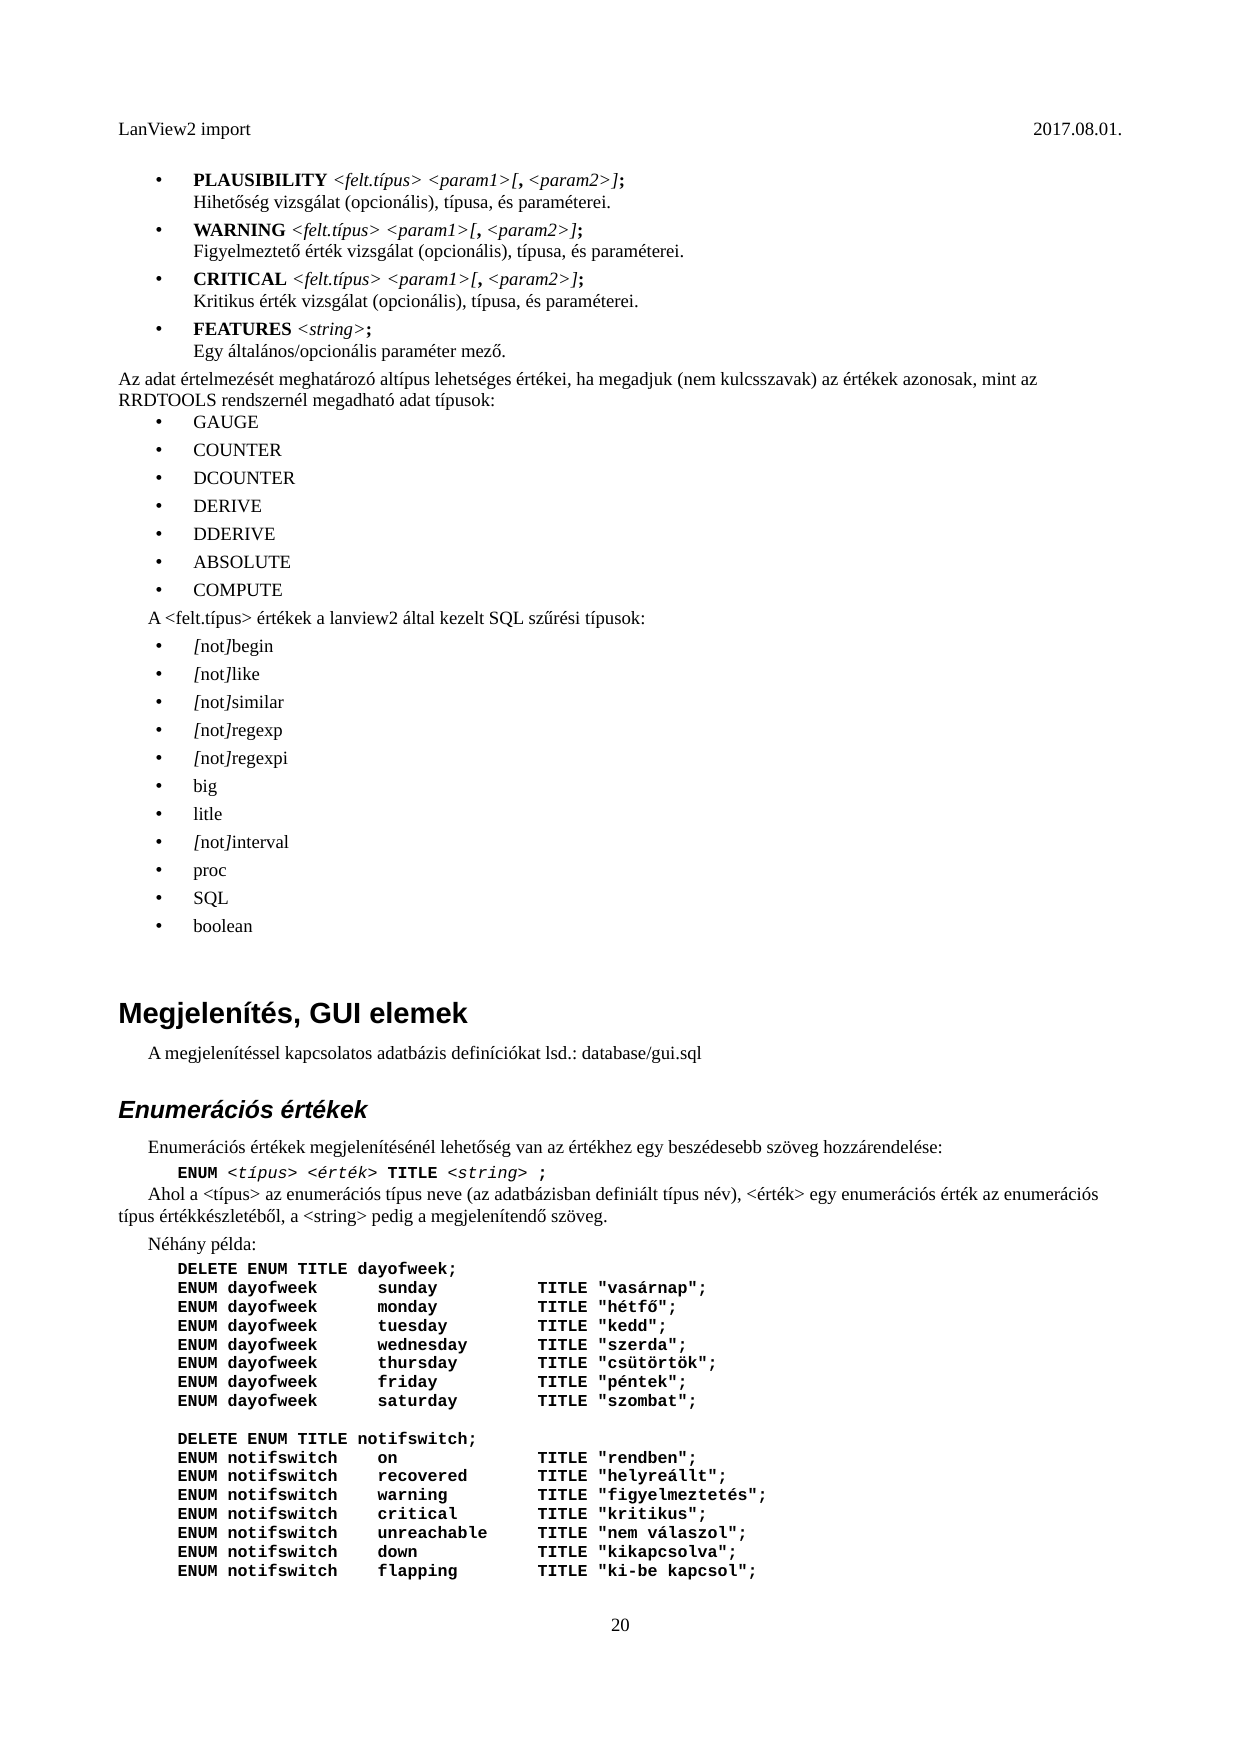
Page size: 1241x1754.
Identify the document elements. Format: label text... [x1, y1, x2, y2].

list [not]like [156, 663, 1122, 684]
list SQL [156, 887, 1122, 908]
text ENUM dayofweek sunday TITLE "vasárnap"; [177, 1279, 1122, 1298]
list PLAUSIBILITY <felt.típus> <param1>[, <param2>]; Hihetőség vizsgálat (opcionális), típusa, és paraméterei. [156, 169, 1122, 212]
list [not]regexp [156, 719, 1122, 740]
subtitle Megjelenítés, GUI elemek [118, 996, 1122, 1029]
list COMPUTE [156, 579, 1122, 600]
list boolean [156, 915, 1122, 937]
text A <felt.típus> értékek a lanview2 által kezelt SQL szűrési típusok: [118, 607, 1122, 628]
text ENUM dayofweek wednesday TITLE "szerda"; [177, 1336, 1122, 1355]
list litle [156, 803, 1122, 824]
list big [156, 775, 1122, 796]
list CRITICAL <felt.típus> <param1>[, <param2>]; Kritikus érték vizsgálat (opcionális), típusa, és paraméterei. [156, 268, 1122, 311]
list FEATURES <string>; Egy általános/opcionális paraméter mező. [156, 318, 1122, 361]
list COUNTER [156, 439, 1122, 460]
text Néhány példa: [118, 1233, 1122, 1254]
text ENUM notifswitch warning TITLE "figyelmeztetés"; [177, 1487, 1122, 1506]
text ENUM <típus> <érték> TITLE <string> ; [177, 1164, 1122, 1183]
text Ahol a <típus> az enumerációs típus neve (az adatbázisban definiált típus név), <érték> egy enumerációs érték az enumerációs típus értékkészletéből, a <string> pedig a megjelenítendő szöveg. [118, 1183, 1122, 1226]
list DDERIVE [156, 523, 1122, 544]
text ENUM dayofweek saturday TITLE "szombat"; [177, 1393, 1122, 1411]
text ENUM notifswitch recovered TITLE "helyreállt"; [177, 1468, 1122, 1487]
list [not]regexpi [156, 747, 1122, 768]
list DCOUNTER [156, 467, 1122, 488]
text DELETE ENUM TITLE notifswitch; [177, 1430, 1122, 1449]
text Az adat értelmezését meghatározó altípus lehetséges értékei, ha megadjuk (nem kulcsszavak) az értékek azonosak, mint az RRDTOOLS rendszernél megadható adat típusok: [118, 367, 1122, 411]
text ENUM dayofweek monday TITLE "hétfő"; [177, 1298, 1122, 1317]
text ENUM dayofweek tuesday TITLE "kedd"; [177, 1317, 1122, 1336]
text ENUM notifswitch flapping TITLE "ki-be kapcsol"; [177, 1562, 1122, 1581]
list proc [156, 859, 1122, 881]
text DELETE ENUM TITLE dayofweek; [177, 1261, 1122, 1279]
text ENUM notifswitch critical TITLE "kritikus"; [177, 1506, 1122, 1524]
list GAUGE [156, 411, 1122, 432]
list DERIVE [156, 495, 1122, 516]
text A megjelenítéssel kapcsolatos adatbázis definíciókat lsd.: database/gui.sql [118, 1042, 1122, 1064]
subtitle Enumerációs értékek [118, 1095, 1122, 1124]
text ENUM notifswitch unreachable TITLE "nem válaszol"; [177, 1524, 1122, 1543]
list ABSOLUTE [156, 551, 1122, 572]
text Enumerációs értékek megjelenítésénél lehetőség van az értékhez egy beszédesebb szöveg hozzárendelése: [118, 1136, 1122, 1158]
list [not]similar [156, 691, 1122, 712]
list WARNING <felt.típus> <param1>[, <param2>]; Figyelmeztető érték vizsgálat (opcionális), típusa, és paraméterei. [156, 219, 1122, 262]
list [not]interval [156, 831, 1122, 852]
text ENUM dayofweek friday TITLE "péntek"; [177, 1374, 1122, 1393]
text ENUM dayofweek thursday TITLE "csütörtök"; [177, 1355, 1122, 1374]
text ENUM notifswitch down TITLE "kikapcsolva"; [177, 1543, 1122, 1562]
text ENUM notifswitch on TITLE "rendben"; [177, 1449, 1122, 1468]
list [not]begin [156, 635, 1122, 656]
